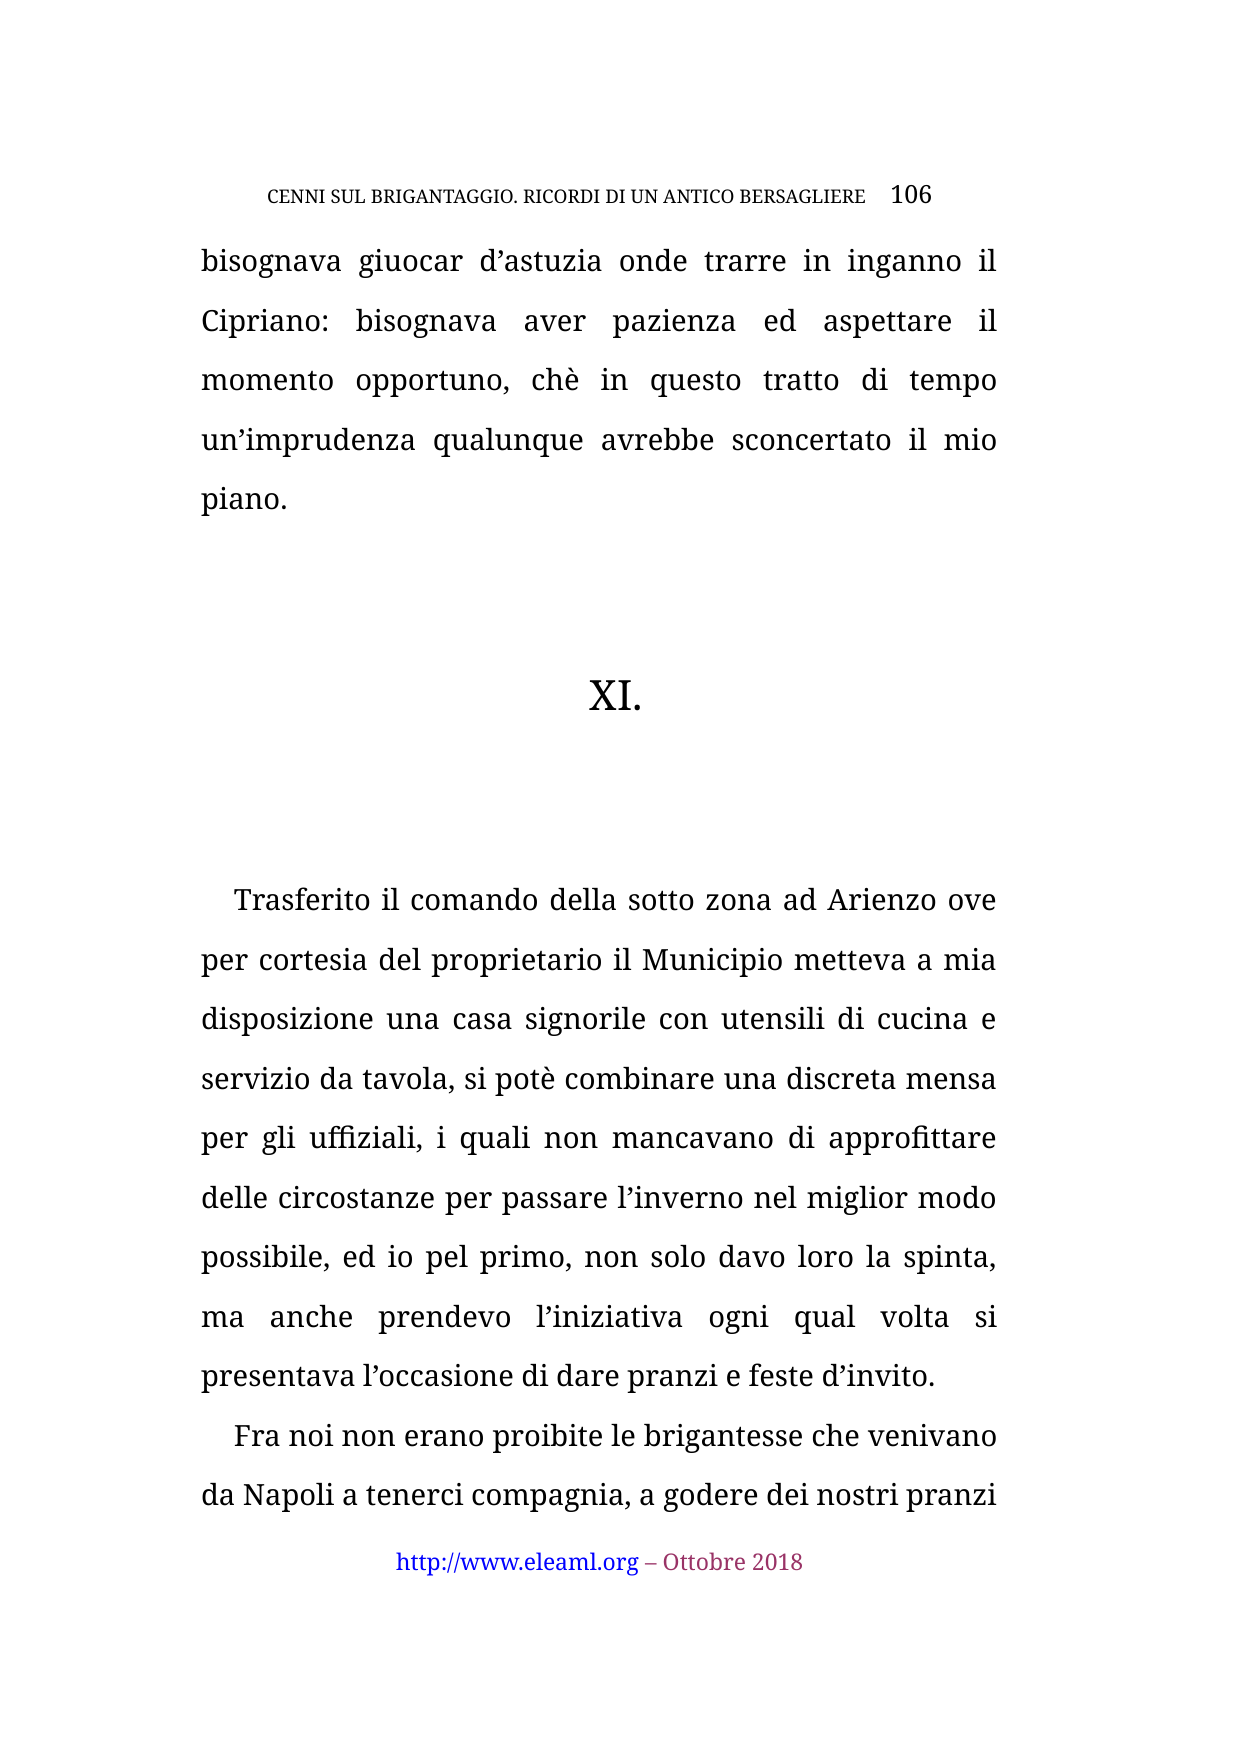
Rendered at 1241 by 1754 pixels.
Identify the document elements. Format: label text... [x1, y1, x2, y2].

text Trasferito il comando della sotto zona ad Arienzo ove per cortesia del proprietario il Municipio metteva a mia disposizione una casa signorile con utensili di cucina e servizio da tavola, si potè combinare una discreta mensa per gli uffiziali, i quali non mancavano di approfittare delle circostanze per passare l’inverno nel miglior modo possibile, ed io pel primo, non solo davo loro la spinta, ma anche prendevo l’iniziativa ogni qual volta si presentava l’occasione di dare pranzi e feste d’invito. [201, 879, 998, 1395]
text bisognava giuocar d’astuzia onde trarre in inganno il Cipriano: bisognava aver pazienza ed aspettare il momento opportuno, chè in questo tratto di tempo un’imprudenza qualunque avrebbe sconcertato il mio piano. [201, 241, 998, 518]
text XI. [201, 666, 998, 723]
text Fra noi non erano proibite le brigantesse che venivano da Napoli a tenerci compagnia, a godere dei nostri pranzi [201, 1415, 998, 1514]
